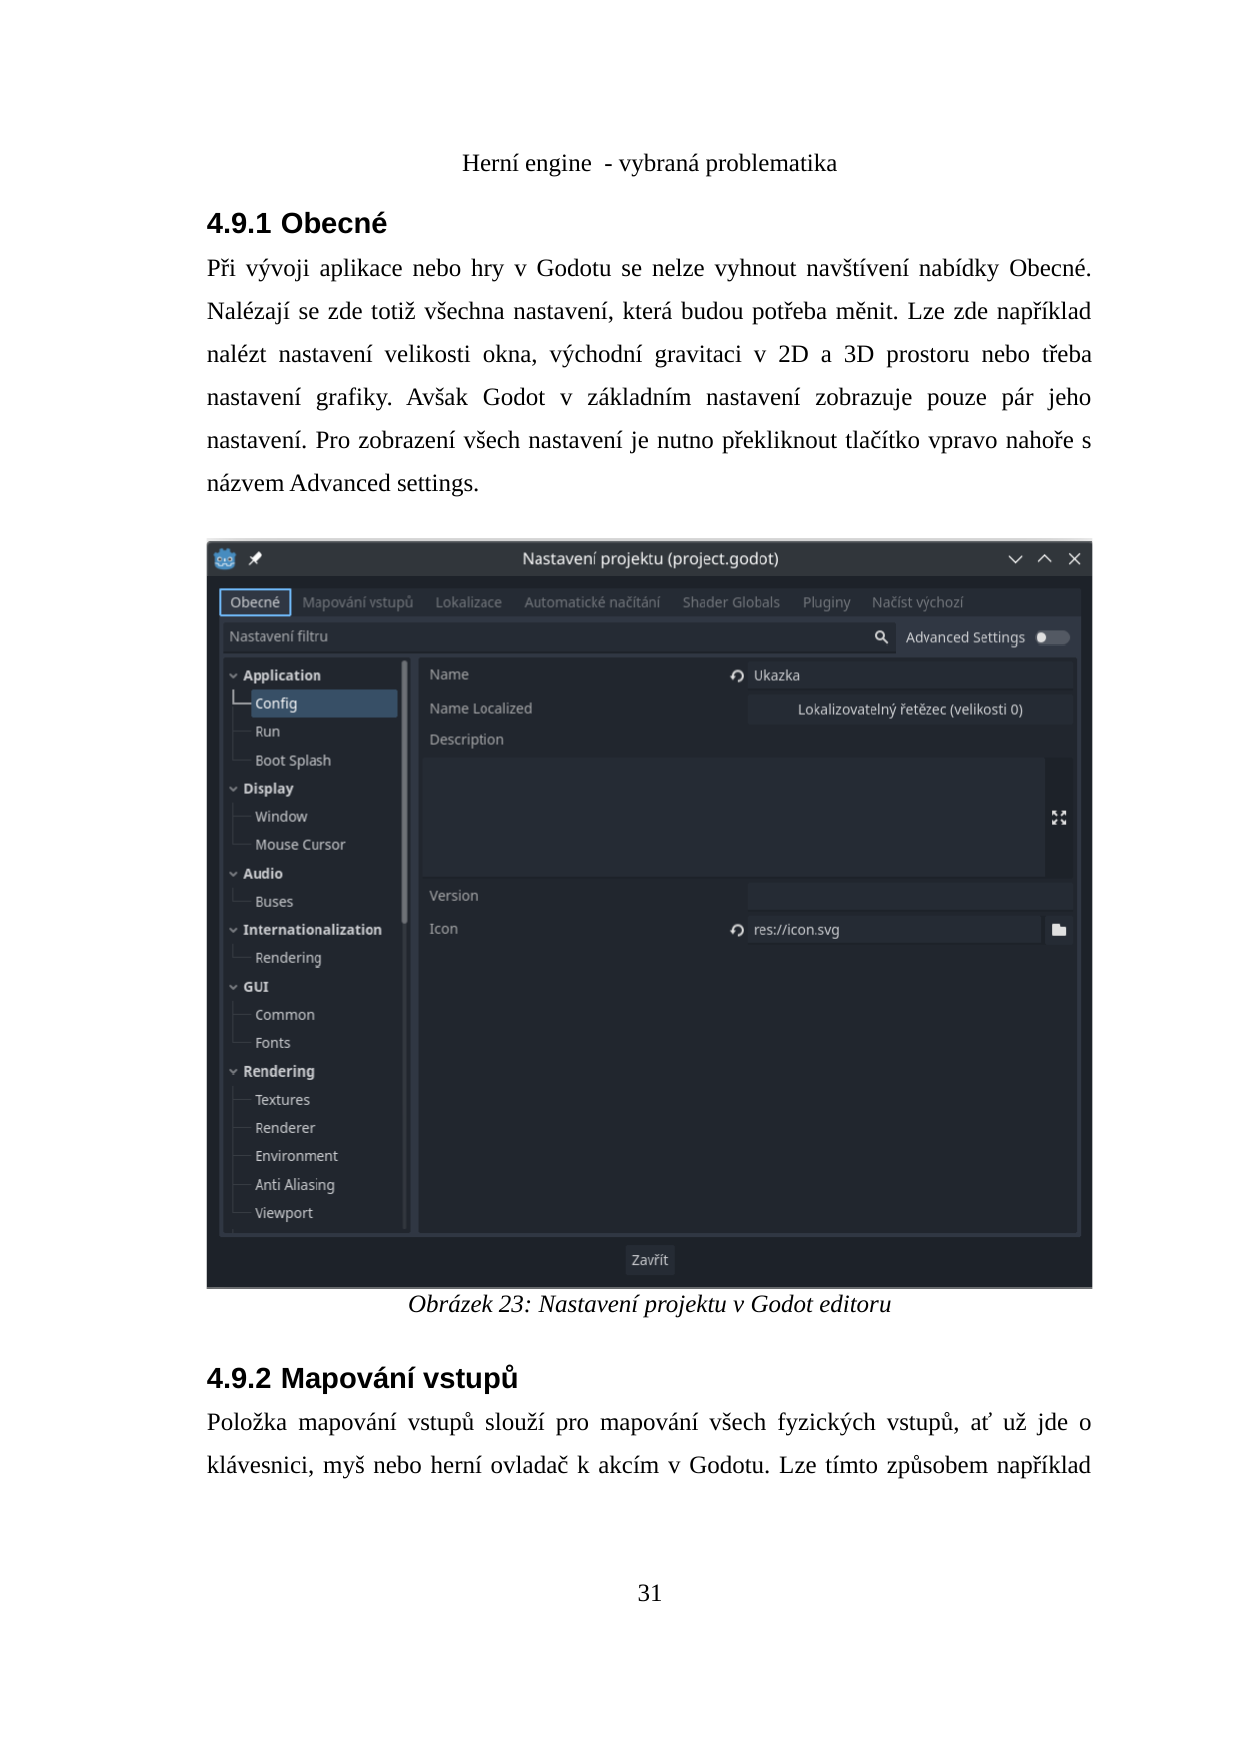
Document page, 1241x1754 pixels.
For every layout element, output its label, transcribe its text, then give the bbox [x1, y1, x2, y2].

text Obrázek 23: Nastavení projektu v Godot editoru [207, 1289, 1093, 1318]
subtitle Mapování vstupů [207, 1361, 1093, 1395]
picture [206, 538, 1093, 1289]
text Při vývoji aplikace nebo hry v Godotu se nelze vyhnout navštívení nabídky Obecné. Nalézají se zde totiž všechna nastavení, která budou potřeba měnit. Lze zde například nalézt nastavení velikosti okna, východní gravitaci v 2D a 3D prostoru nebo třeba nastavení grafiky. Avšak Godot v základním nastavení zobrazuje pouze pár jeho nastavení. Pro zobrazení všech nastavení je nutno překliknout tlačítko vpravo nahoře s názvem Advanced settings. [207, 253, 1093, 497]
subtitle Obecné [207, 207, 1093, 240]
text Položka mapování vstupů slouží pro mapování všech fyzických vstupů, ať už jde o klávesnici, myš nebo herní ovladač k akcím v Godotu. Lze tímto způsobem například [207, 1407, 1093, 1479]
